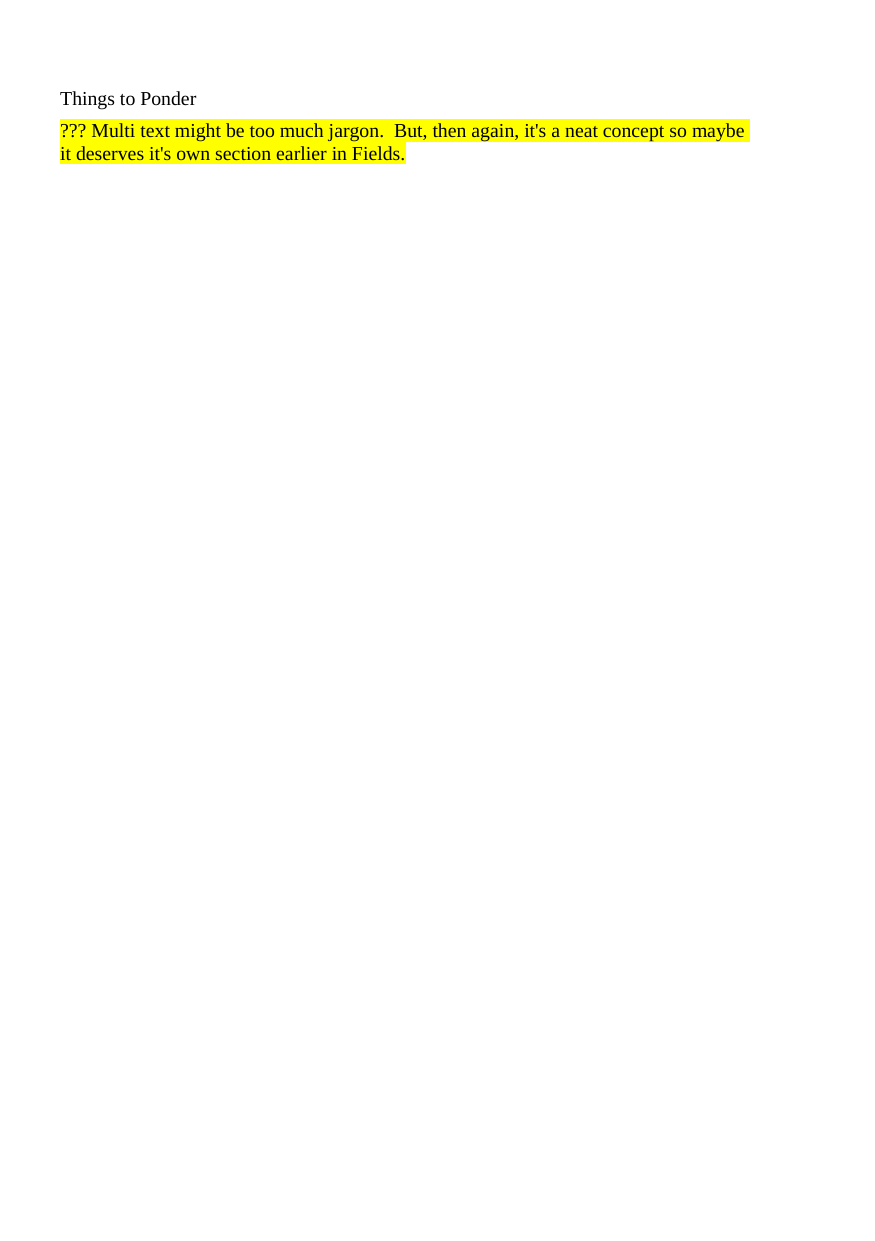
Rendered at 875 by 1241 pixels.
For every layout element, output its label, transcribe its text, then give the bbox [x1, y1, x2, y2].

text Things to Ponder [60, 87, 754, 110]
text ??? Multi text might be too much jargon. But, then again, it's a neat concept so maybe it deserves it's own section earlier in Fields. [60, 119, 754, 164]
